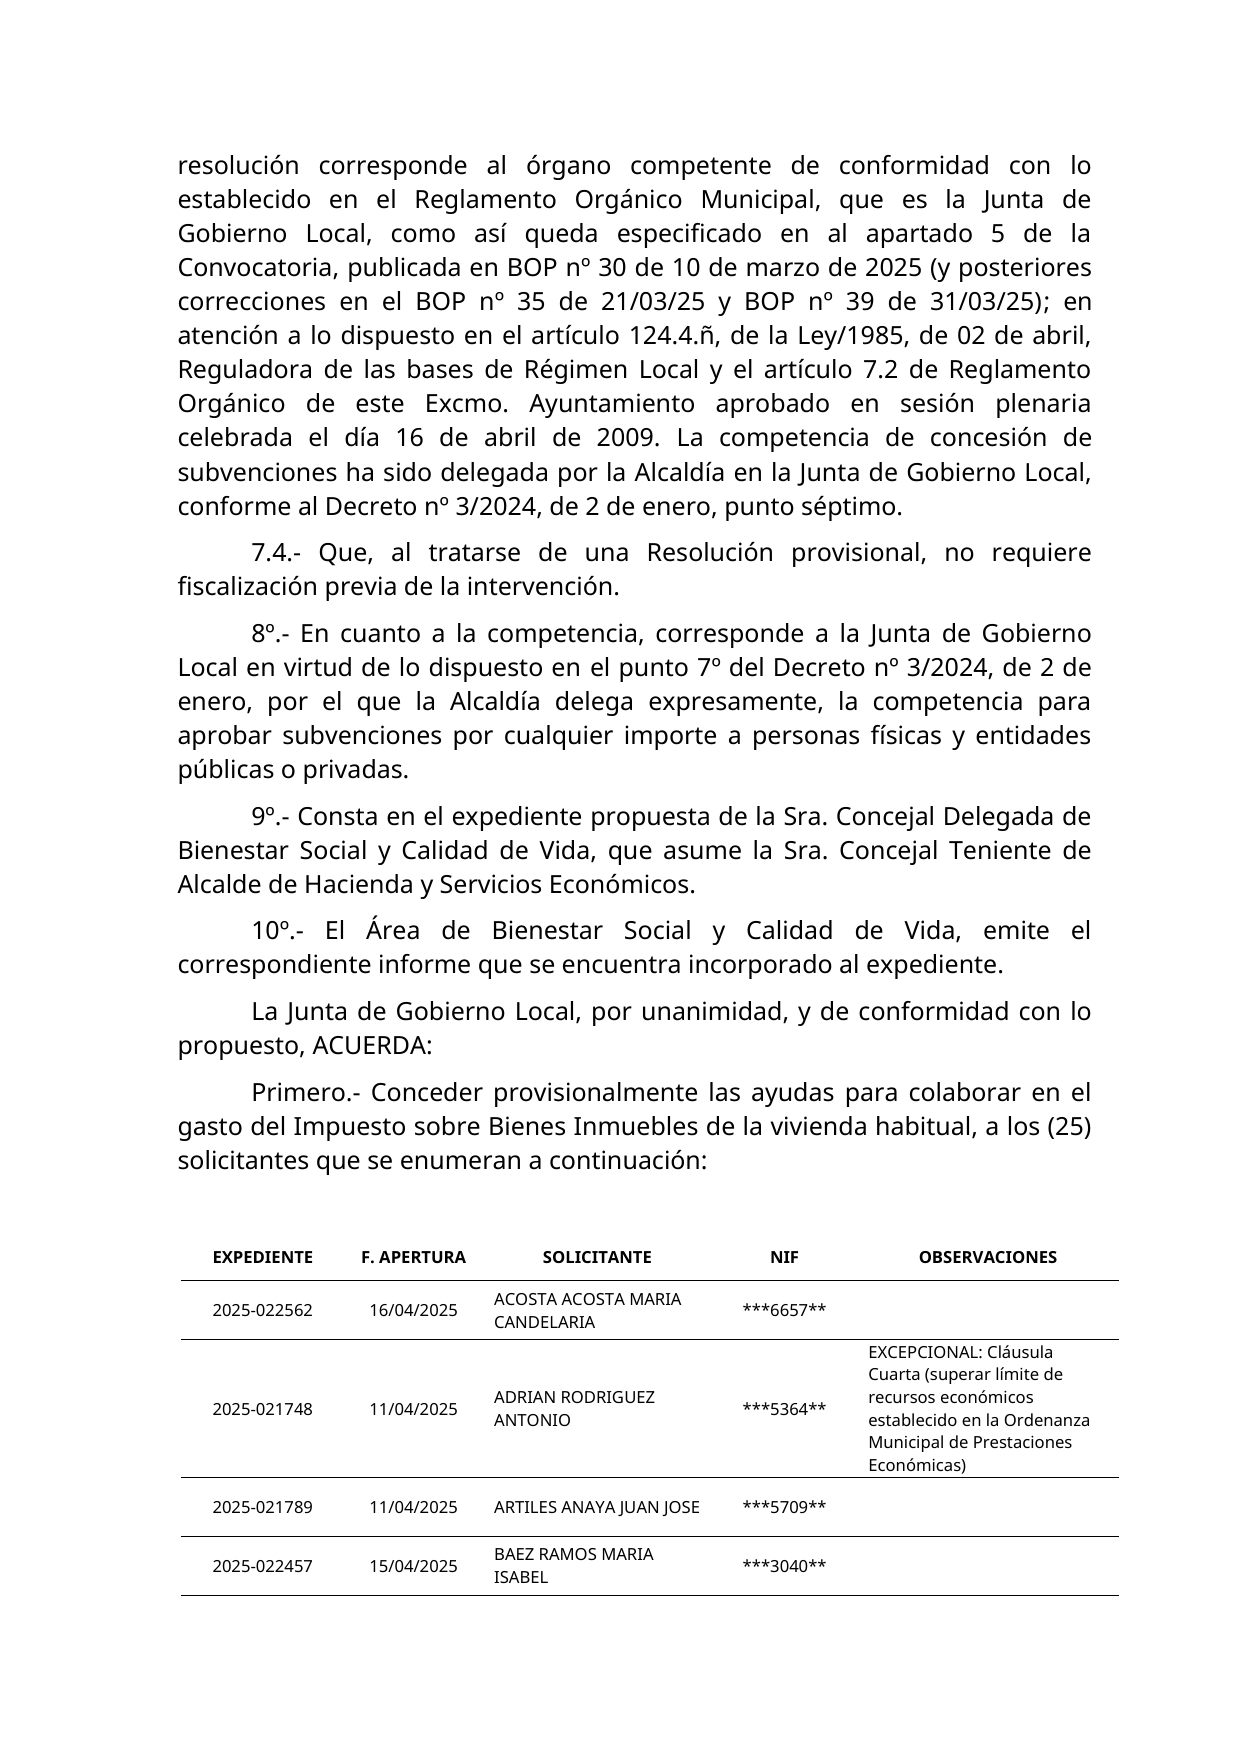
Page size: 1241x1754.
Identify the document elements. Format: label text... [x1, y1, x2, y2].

table_cell ADRIAN RODRIGUEZ ANTONIO [483, 1340, 712, 1477]
text 10º.- El Área de Bienestar Social y Calidad de Vida, emite el correspondiente informe que se encuentra incorporado al expediente. [177, 913, 1093, 981]
table_cell EXCEPCIONAL: Cláusula Cuarta (superar límite de recursos económicos establecido en la Ordenanza Municipal de Prestaciones Económicas) [857, 1340, 1119, 1477]
text 7.4.- Que, al tratarse de una Resolución provisional, no requiere fiscalización previa de la intervención. [177, 535, 1093, 603]
table_cell 2025-022562 [181, 1281, 344, 1339]
table_header SOLICITANTE [483, 1234, 712, 1280]
table_cell 11/04/2025 [344, 1478, 483, 1536]
table_header EXPEDIENTE [181, 1234, 344, 1280]
table_cell ***5364** [712, 1340, 857, 1477]
table_cell 2025-022457 [181, 1537, 344, 1595]
table_header F. APERTURA [344, 1234, 483, 1280]
table_cell ***5709** [712, 1478, 857, 1536]
table_cell ***6657** [712, 1281, 857, 1339]
table_cell 2025-021748 [181, 1340, 344, 1477]
text La Junta de Gobierno Local, por unanimidad, y de conformidad con lo propuesto, ACUERDA: [177, 993, 1093, 1062]
table_header NIF [712, 1234, 857, 1280]
text resolución corresponde al órgano competente de conformidad con lo establecido en el Reglamento Orgánico Municipal, que es la Junta de Gobierno Local, como así queda especificado en al apartado 5 de la Convocatoria, publicada en BOP nº 30 de 10 de marzo de 2025 (y posteriores correcciones en el BOP nº 35 de 21/03/25 y BOP nº 39 de 31/03/25); en atención a lo dispuesto en el artículo 124.4.ñ, de la Ley/1985, de 02 de abril, Reguladora de las bases de Régimen Local y el artículo 7.2 de Reglamento Orgánico de este Excmo. Ayuntamiento aprobado en sesión plenaria celebrada el día 16 de abril de 2009. La competencia de concesión de subvenciones ha sido delegada por la Alcaldía en la Junta de Gobierno Local, conforme al Decreto nº 3/2024, de 2 de enero, punto séptimo. [177, 148, 1093, 522]
table_cell BAEZ RAMOS MARIA ISABEL [483, 1537, 712, 1595]
table_cell 11/04/2025 [344, 1340, 483, 1477]
table_cell 16/04/2025 [344, 1281, 483, 1339]
text 9º.- Consta en el expediente propuesta de la Sra. Concejal Delegada de Bienestar Social y Calidad de Vida, que asume la Sra. Concejal Teniente de Alcalde de Hacienda y Servicios Económicos. [177, 798, 1093, 900]
table_cell ACOSTA ACOSTA MARIA CANDELARIA [483, 1281, 712, 1339]
text 8º.- En cuanto a la competencia, corresponde a la Junta de Gobierno Local en virtud de lo dispuesto en el punto 7º del Decreto nº 3/2024, de 2 de enero, por el que la Alcaldía delega expresamente, la competencia para aprobar subvenciones por cualquier importe a personas físicas y entidades públicas o privadas. [177, 615, 1093, 786]
table_cell 15/04/2025 [344, 1537, 483, 1595]
table_cell ***3040** [712, 1537, 857, 1595]
table_cell [857, 1478, 1119, 1536]
table_cell [857, 1537, 1119, 1595]
table_header OBSERVACIONES [857, 1234, 1119, 1280]
table_cell ARTILES ANAYA JUAN JOSE [483, 1478, 712, 1536]
table_cell 2025-021789 [181, 1478, 344, 1536]
table_cell [857, 1281, 1119, 1339]
text Primero.- Conceder provisionalmente las ayudas para colaborar en el gasto del Impuesto sobre Bienes Inmuebles de la vivienda habitual, a los (25) solicitantes que se enumeran a continuación: [177, 1074, 1093, 1176]
